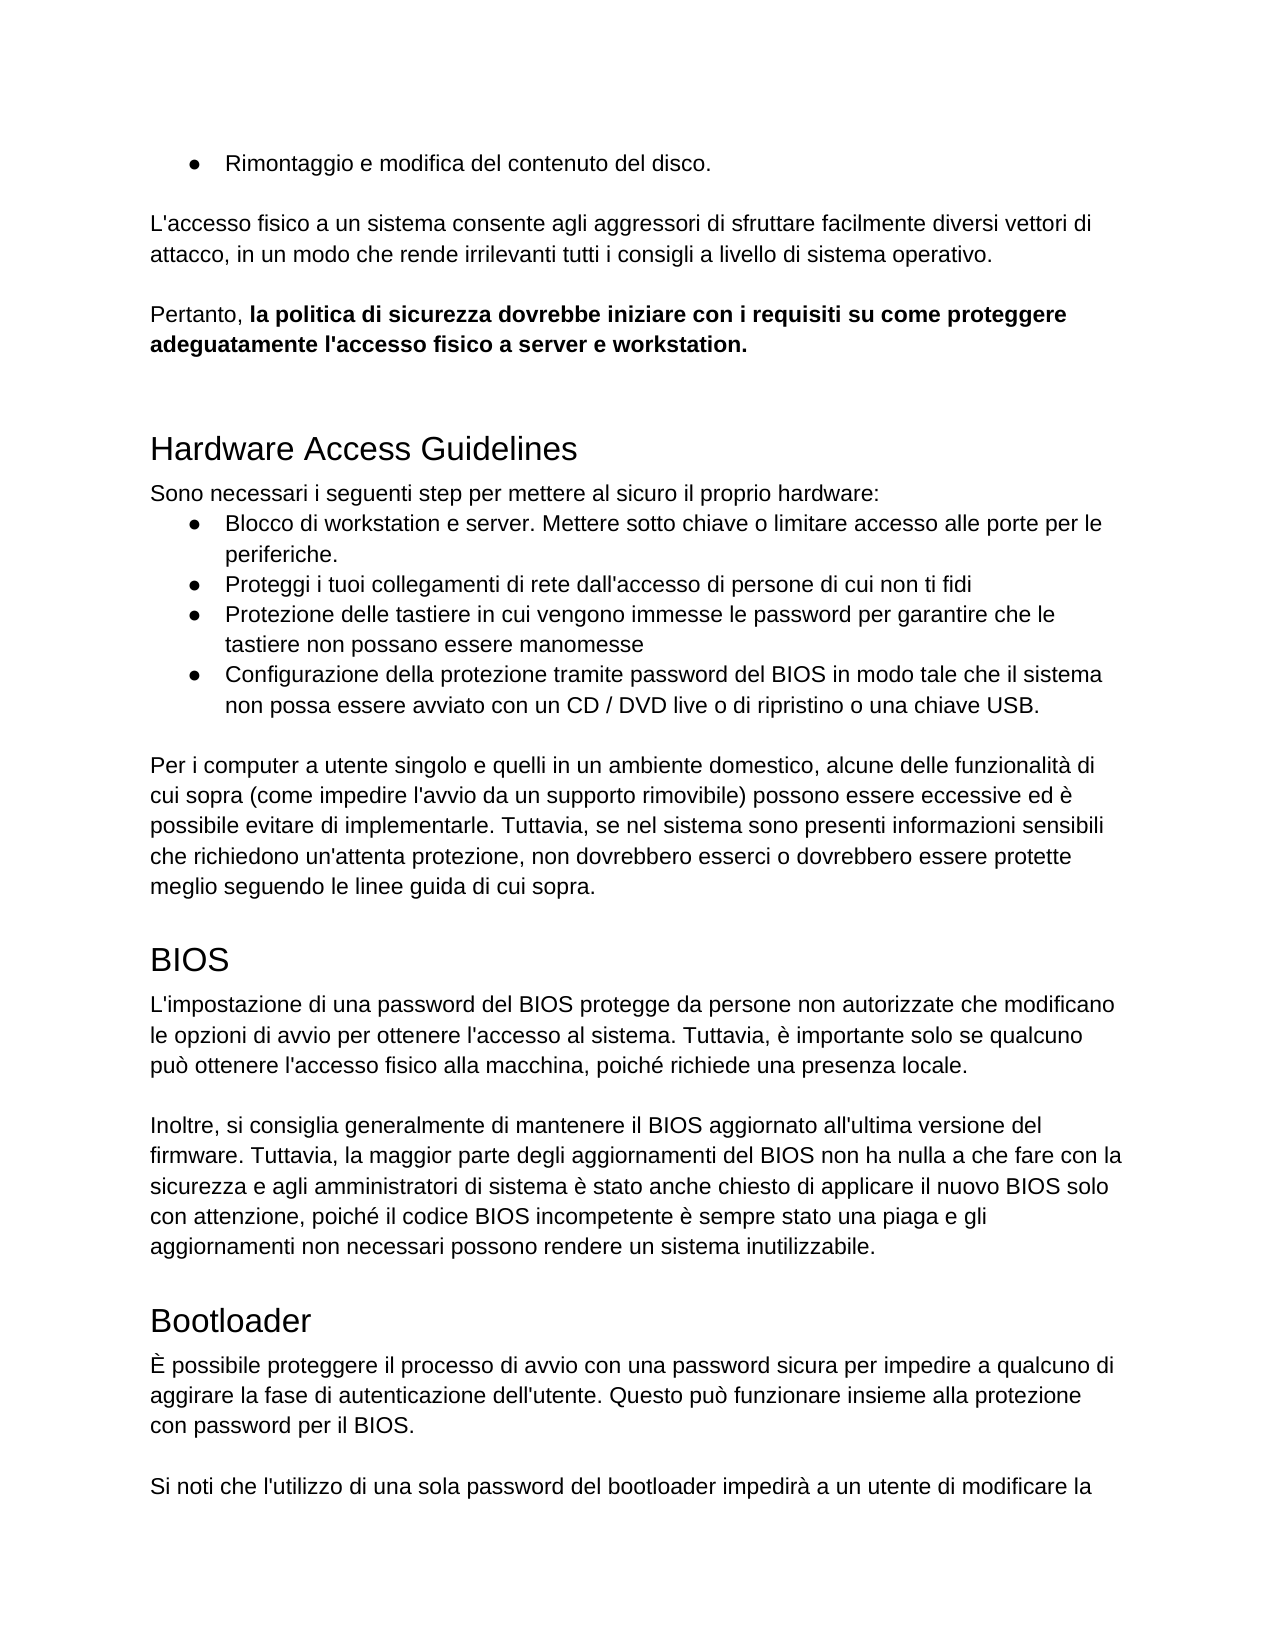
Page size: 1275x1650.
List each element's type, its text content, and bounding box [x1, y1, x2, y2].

subtitle BIOS [150, 941, 1125, 979]
text L'accesso fisico a un sistema consente agli aggressori di sfruttare facilmente diversi vettori di attacco, in un modo che rende irrilevanti tutti i consigli a livello di sistema operativo. [150, 210, 1125, 267]
subtitle Hardware Access Guidelines [150, 429, 1125, 468]
text Inoltre, si consiglia generalmente di mantenere il BIOS aggiornato all'ultima versione del firmware. Tuttavia, la maggior parte degli aggiornamenti del BIOS non ha nulla a che fare con la sicurezza e agli amministratori di sistema è stato anche chiesto di applicare il nuovo BIOS solo con attenzione, poiché il codice BIOS incompetente è sempre stato una piaga e gli aggiornamenti non necessari possono rendere un sistema inutilizzabile. [150, 1112, 1125, 1259]
list Configurazione della protezione tramite password del BIOS in modo tale che il sistema non possa essere avviato con un CD / DVD live o di ripristino o una chiave USB. [187, 661, 1125, 718]
subtitle Bootloader [150, 1301, 1125, 1339]
text Per i computer a utente singolo e quelli in un ambiente domestico, alcune delle funzionalità di cui sopra (come impedire l'avvio da un supporto rimovibile) possono essere eccessive ed è possibile evitare di implementarle. Tuttavia, se nel sistema sono presenti informazioni sensibili che richiedono un'attenta protezione, non dovrebbero esserci o dovrebbero essere protette meglio seguendo le linee guida di cui sopra. [150, 752, 1125, 899]
text Si noti che l'utilizzo di una sola password del bootloader impedirà a un utente di modificare la [150, 1473, 1125, 1499]
text L'impostazione di una password del BIOS protegge da persone non autorizzate che modificano le opzioni di avvio per ottenere l'accesso al sistema. Tuttavia, è importante solo se qualcuno può ottenere l'accesso fisico alla macchina, poiché richiede una presenza locale. [150, 991, 1125, 1078]
text È possibile proteggere il processo di avvio con una password sicura per impedire a qualcuno di aggirare la fase di autenticazione dell'utente. Questo può funzionare insieme alla protezione con password per il BIOS. [150, 1352, 1125, 1438]
list Proteggi i tuoi collegamenti di rete dall'accesso di persone di cui non ti fidi [187, 571, 1125, 597]
list Blocco di workstation e server. Mettere sotto chiave o limitare accesso alle porte per le periferiche. [187, 510, 1125, 567]
text Pertanto, la politica di sicurezza dovrebbe iniziare con i requisiti su come proteggere adeguatamente l'accesso fisico a server e workstation. [150, 301, 1125, 358]
text Sono necessari i seguenti step per mettere al sicuro il proprio hardware: [150, 480, 1125, 506]
list Protezione delle tastiere in cui vengono immesse le password per garantire che le tastiere non possano essere manomesse [187, 601, 1125, 657]
list Rimontaggio e modifica del contenuto del disco. [187, 150, 1125, 176]
